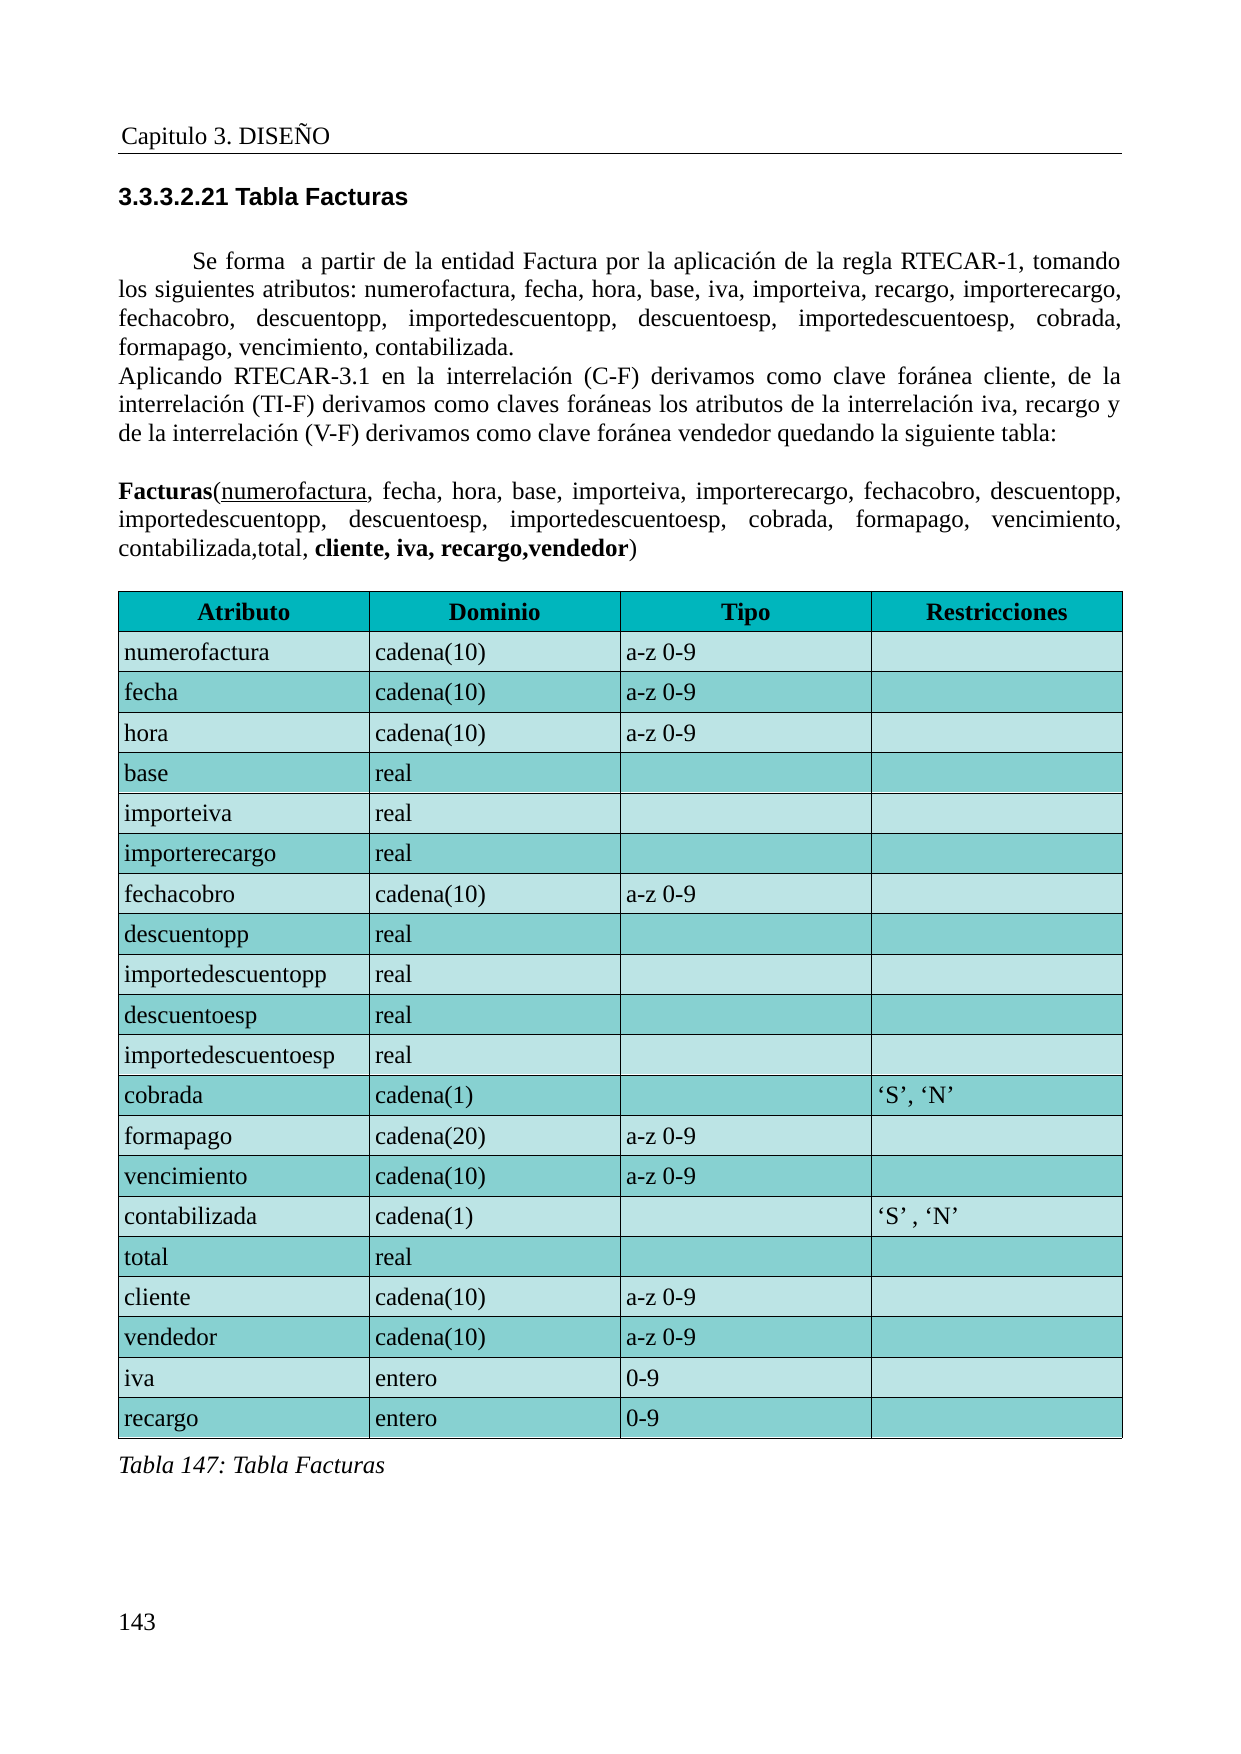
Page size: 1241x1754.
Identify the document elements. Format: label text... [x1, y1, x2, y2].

table_cell a-z 0-9 [621, 1116, 871, 1155]
table_cell recargo [119, 1398, 369, 1437]
table_header Atributo [119, 592, 369, 631]
table_cell a-z 0-9 [621, 632, 871, 671]
table_cell cadena(10) [370, 713, 620, 752]
table_cell [872, 632, 1122, 671]
table_cell real [370, 1035, 620, 1074]
table_cell [621, 794, 871, 833]
table_cell importedescuentoesp [119, 1035, 369, 1074]
table_header Dominio [370, 592, 620, 631]
table_cell real [370, 914, 620, 954]
table_cell [872, 1035, 1122, 1074]
text Facturas(numerofactura, fecha, hora, base, importeiva, importerecargo, fechacobro, descuentopp, importedescuentopp, descuentoesp, importedescuentoesp, cobrada, formapago, vencimiento, contabilizada,total, cliente, iva, recargo,vendedor) [118, 476, 1122, 562]
text Se forma a partir de la entidad Factura por la aplicación de la regla RTECAR-1, tomando los siguientes atributos: numerofactura, fecha, hora, base, iva, importeiva, recargo, importerecargo, fechacobro, descuentopp, importedescuentopp, descuentoesp, importedescuentoesp, cobrada, formapago, vencimiento, contabilizada. [118, 246, 1122, 361]
table_cell iva [119, 1358, 369, 1397]
table_cell cadena(1) [370, 1197, 620, 1236]
table_cell cadena(10) [370, 632, 620, 671]
table_cell real [370, 753, 620, 792]
table_cell a-z 0-9 [621, 1156, 871, 1196]
table_cell 0-9 [621, 1398, 871, 1437]
table_cell [621, 753, 871, 792]
table_cell a-z 0-9 [621, 1277, 871, 1316]
table_cell [872, 1358, 1122, 1397]
table_cell cadena(10) [370, 874, 620, 913]
table_cell [872, 914, 1122, 954]
table_cell descuentoesp [119, 995, 369, 1034]
table_header Tipo [621, 592, 871, 631]
table_cell cadena(10) [370, 1156, 620, 1196]
text Tabla 147: Tabla Facturas [118, 1450, 1122, 1479]
table_cell hora [119, 713, 369, 752]
table_cell entero [370, 1358, 620, 1397]
table_cell importedescuentopp [119, 955, 369, 994]
table_cell formapago [119, 1116, 369, 1155]
table_cell vencimiento [119, 1156, 369, 1196]
table_cell [621, 1197, 871, 1236]
table_cell [872, 672, 1122, 712]
table_cell a-z 0-9 [621, 874, 871, 913]
table_cell [872, 1317, 1122, 1357]
table_cell [872, 955, 1122, 994]
table_cell [621, 834, 871, 873]
table_cell ‘S’, ‘N’ [872, 1076, 1122, 1115]
table_cell importeiva [119, 794, 369, 833]
table_cell importerecargo [119, 834, 369, 873]
table_cell real [370, 955, 620, 994]
table_cell [872, 1156, 1122, 1196]
subtitle 3.3.3.2.21 Tabla Facturas [118, 182, 1122, 211]
table_cell cobrada [119, 1076, 369, 1115]
table_cell descuentopp [119, 914, 369, 954]
table_cell total [119, 1237, 369, 1276]
table_cell [872, 1237, 1122, 1276]
table_cell [621, 955, 871, 994]
table_cell [872, 995, 1122, 1034]
table_cell contabilizada [119, 1197, 369, 1236]
table_cell real [370, 995, 620, 1034]
table_cell real [370, 834, 620, 873]
table_cell [872, 1398, 1122, 1437]
table_header Restricciones [872, 592, 1122, 631]
table_cell cadena(10) [370, 672, 620, 712]
table_cell cadena(20) [370, 1116, 620, 1155]
table_cell entero [370, 1398, 620, 1437]
table_cell fecha [119, 672, 369, 712]
table_cell ‘S’ , ‘N’ [872, 1197, 1122, 1236]
table_cell base [119, 753, 369, 792]
table_cell [621, 914, 871, 954]
table_cell cadena(1) [370, 1076, 620, 1115]
table_cell fechacobro [119, 874, 369, 913]
table_cell [621, 1076, 871, 1115]
table_cell real [370, 1237, 620, 1276]
table_cell cadena(10) [370, 1317, 620, 1357]
table_cell numerofactura [119, 632, 369, 671]
table_cell a-z 0-9 [621, 672, 871, 712]
table_cell [621, 1035, 871, 1074]
table_cell [872, 874, 1122, 913]
table_cell vendedor [119, 1317, 369, 1357]
table_cell cliente [119, 1277, 369, 1316]
table_cell a-z 0-9 [621, 713, 871, 752]
table_cell [872, 834, 1122, 873]
table_cell [621, 1237, 871, 1276]
table_cell a-z 0-9 [621, 1317, 871, 1357]
table_cell [621, 995, 871, 1034]
table_cell real [370, 794, 620, 833]
table_cell [872, 794, 1122, 833]
text Aplicando RTECAR-3.1 en la interrelación (C-F) derivamos como clave foránea cliente, de la interrelación (TI-F) derivamos como claves foráneas los atributos de la interrelación iva, recargo y de la interrelación (V-F) derivamos como clave foránea vendedor quedando la siguiente tabla: [118, 361, 1122, 447]
table_cell [872, 753, 1122, 792]
table_cell cadena(10) [370, 1277, 620, 1316]
table_cell 0-9 [621, 1358, 871, 1397]
table_cell [872, 1277, 1122, 1316]
table_cell [872, 713, 1122, 752]
table_cell [872, 1116, 1122, 1155]
